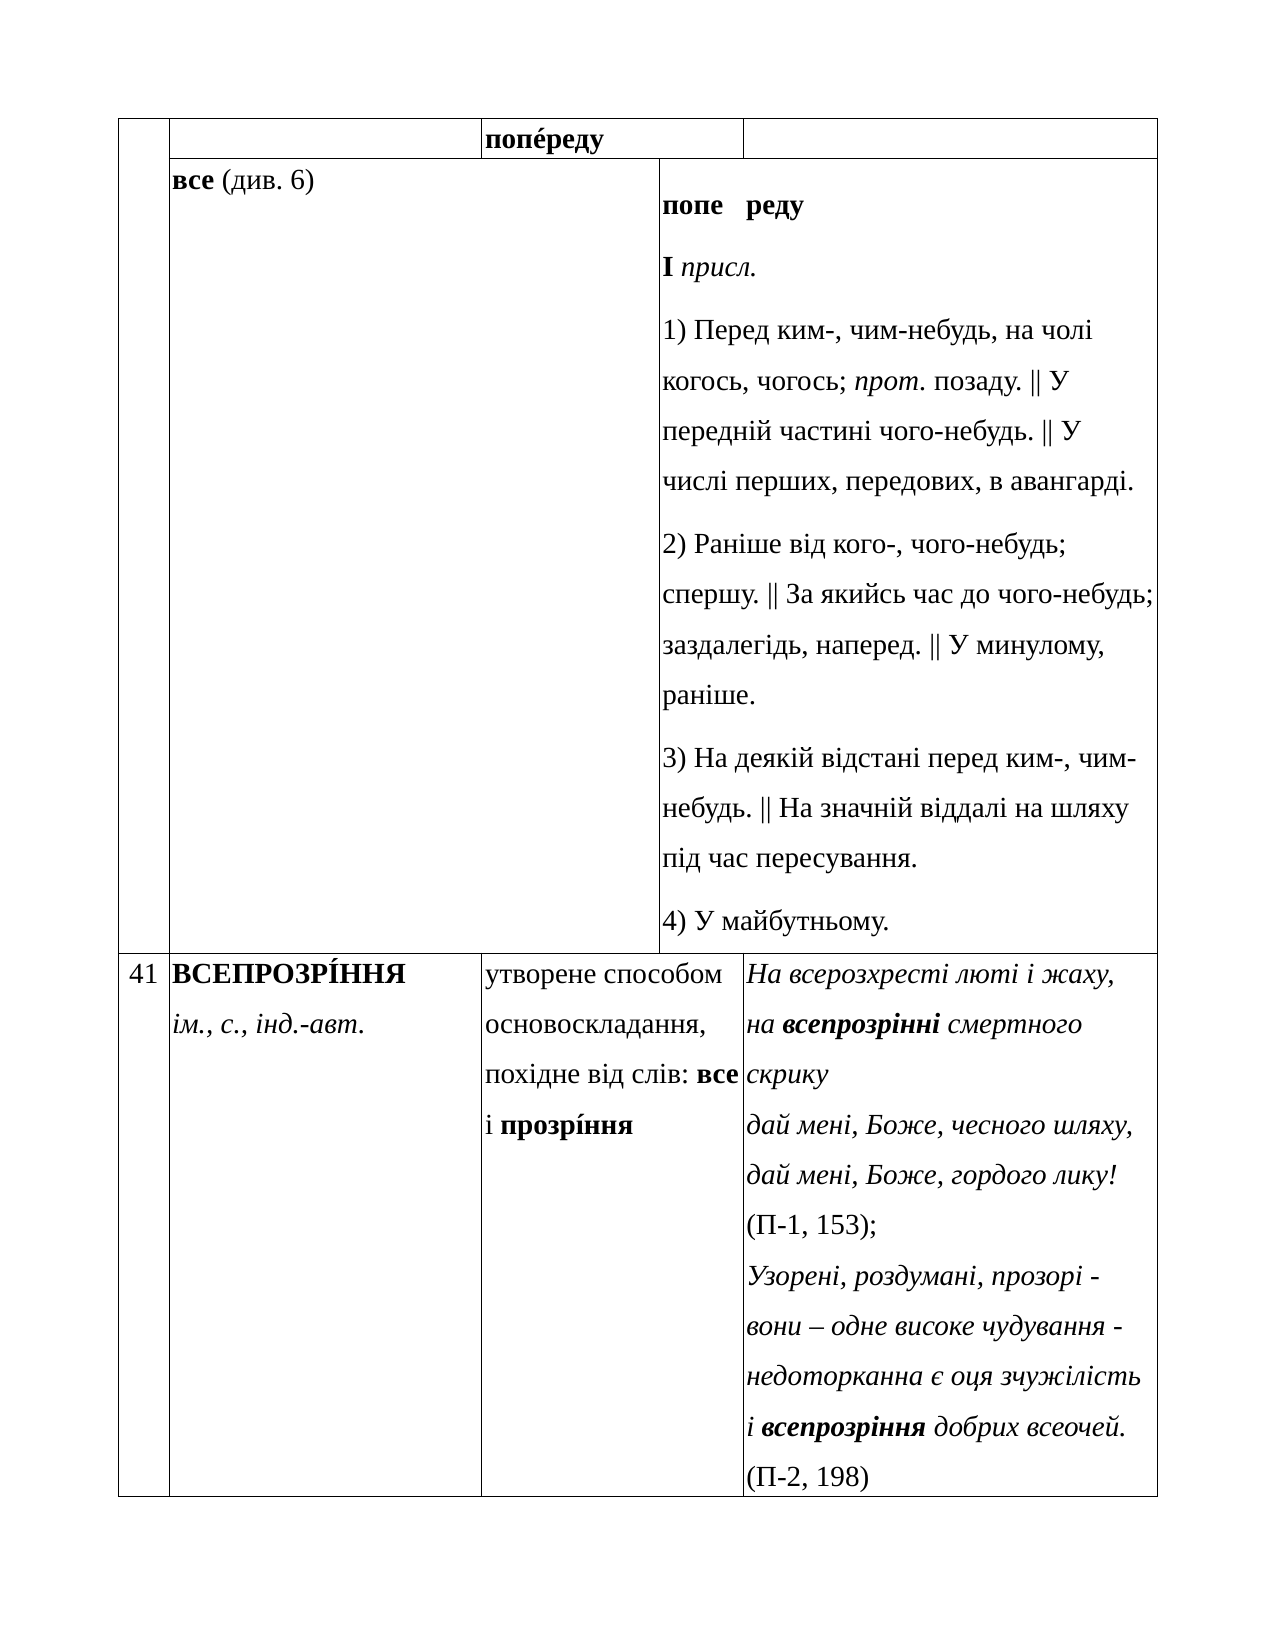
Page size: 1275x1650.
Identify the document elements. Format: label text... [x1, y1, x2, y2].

table_cell [170, 119, 481, 158]
table_cell Всепрозрíння ім., с., інд.-авт. [170, 954, 481, 1496]
table_cell утворене способом основоскладання, похідне від слів: все і прозрíння [482, 954, 743, 1496]
table_cell все (див. 6) [170, 159, 659, 952]
table_cell [744, 119, 1157, 158]
table_cell 41 [119, 954, 169, 1496]
table_cell попереду I присл. 1) Перед ким-, чим-небудь, на чолі когось, чогось; прот. позаду. || У передній частині чого-небудь. || У числі перших, передових, в авангарді. 2) Раніше від кого-, чого-небудь; спершу. || За якийсь час до чого-небудь; заздалегідь, наперед. || У минулому, раніше. 3) На деякій відстані перед ким-, чим-небудь. || На значній віддалі на шляху під час пересування. 4) У майбутньому. [660, 159, 1157, 952]
table_cell [119, 119, 169, 952]
table_cell На всерозхресті люті і жаху, на всепрозрінні смертного скрику дай мені, Боже, чесного шляху, дай мені, Боже, гордого лику! (П‑1, 153); Узорені, роздумані, прозорі - вони – одне високе чудування - недоторканна є оця зчужілість і всепрозріння добрих всеочей. (П‑2, 198) [744, 954, 1157, 1496]
table_cell попéреду [482, 119, 743, 158]
